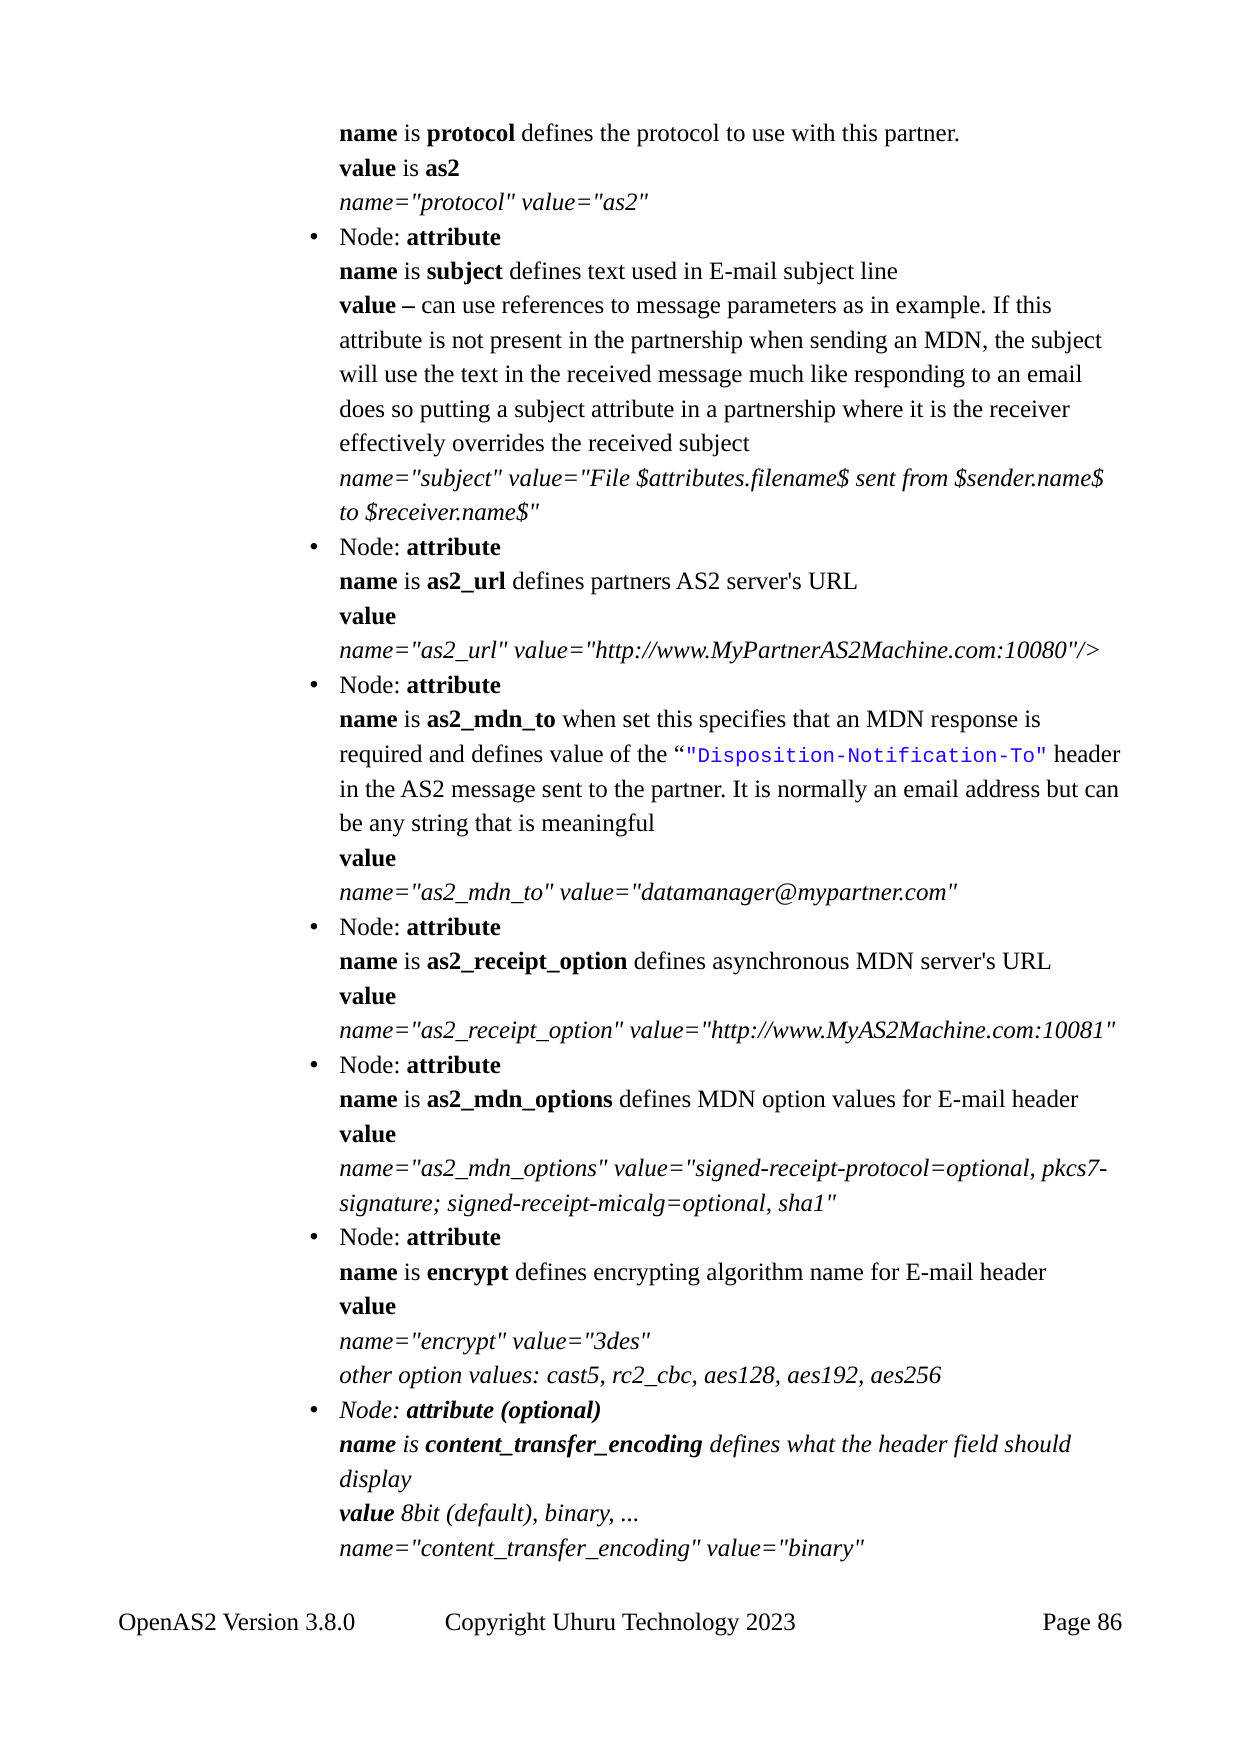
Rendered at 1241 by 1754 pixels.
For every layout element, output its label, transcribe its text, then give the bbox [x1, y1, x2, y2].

list other option values: cast5, rc2_cbc, aes128, aes192, aes256 [309, 1360, 1122, 1389]
list Node: attribute name is as2_url defines partners AS2 server's URL value name="as2_url" value="http://www.MyPartnerAS2Machine.com:10080"/> [309, 532, 1122, 664]
list Node: attribute name is as2_mdn_options defines MDN option values for E-mail header value name="as2_mdn_options" value="signed-receipt-protocol=optional, pkcs7-signature; signed-receipt-micalg=optional, sha1" [309, 1050, 1122, 1217]
list Node: attribute name is as2_mdn_to when set this specifies that an MDN response is required and defines value of the “"Disposition-Notification-To" header in the AS2 message sent to the partner. It is normally an email address but can be any string that is meaningful value name="as2_mdn_to" value="datamanager@mypartner.com" [309, 670, 1122, 906]
list Node: attribute (optional) name is content_transfer_encoding defines what the header field should display value 8bit (default), binary, ... name="content_transfer_encoding" value="binary" [309, 1395, 1122, 1561]
list name is protocol defines the protocol to use with this partner. value is as2 name="protocol" value="as2" [309, 118, 1122, 216]
list Node: attribute name is subject defines text used in E-mail subject line value – can use references to message parameters as in example. If this attribute is not present in the partnership when sending an MDN, the subject will use the text in the received message much like responding to an email does so putting a subject attribute in a partnership where it is the receiver effectively overrides the received subject name="subject" value="File $attributes.filename$ sent from $sender.name$ to $receiver.name$" [309, 222, 1122, 526]
list Node: attribute name is encrypt defines encrypting algorithm name for E-mail header value name="encrypt" value="3des" [309, 1222, 1122, 1354]
list Node: attribute name is as2_receipt_option defines asynchronous MDN server's URL value name="as2_receipt_option" value="http://www.MyAS2Machine.com:10081" [309, 912, 1122, 1044]
